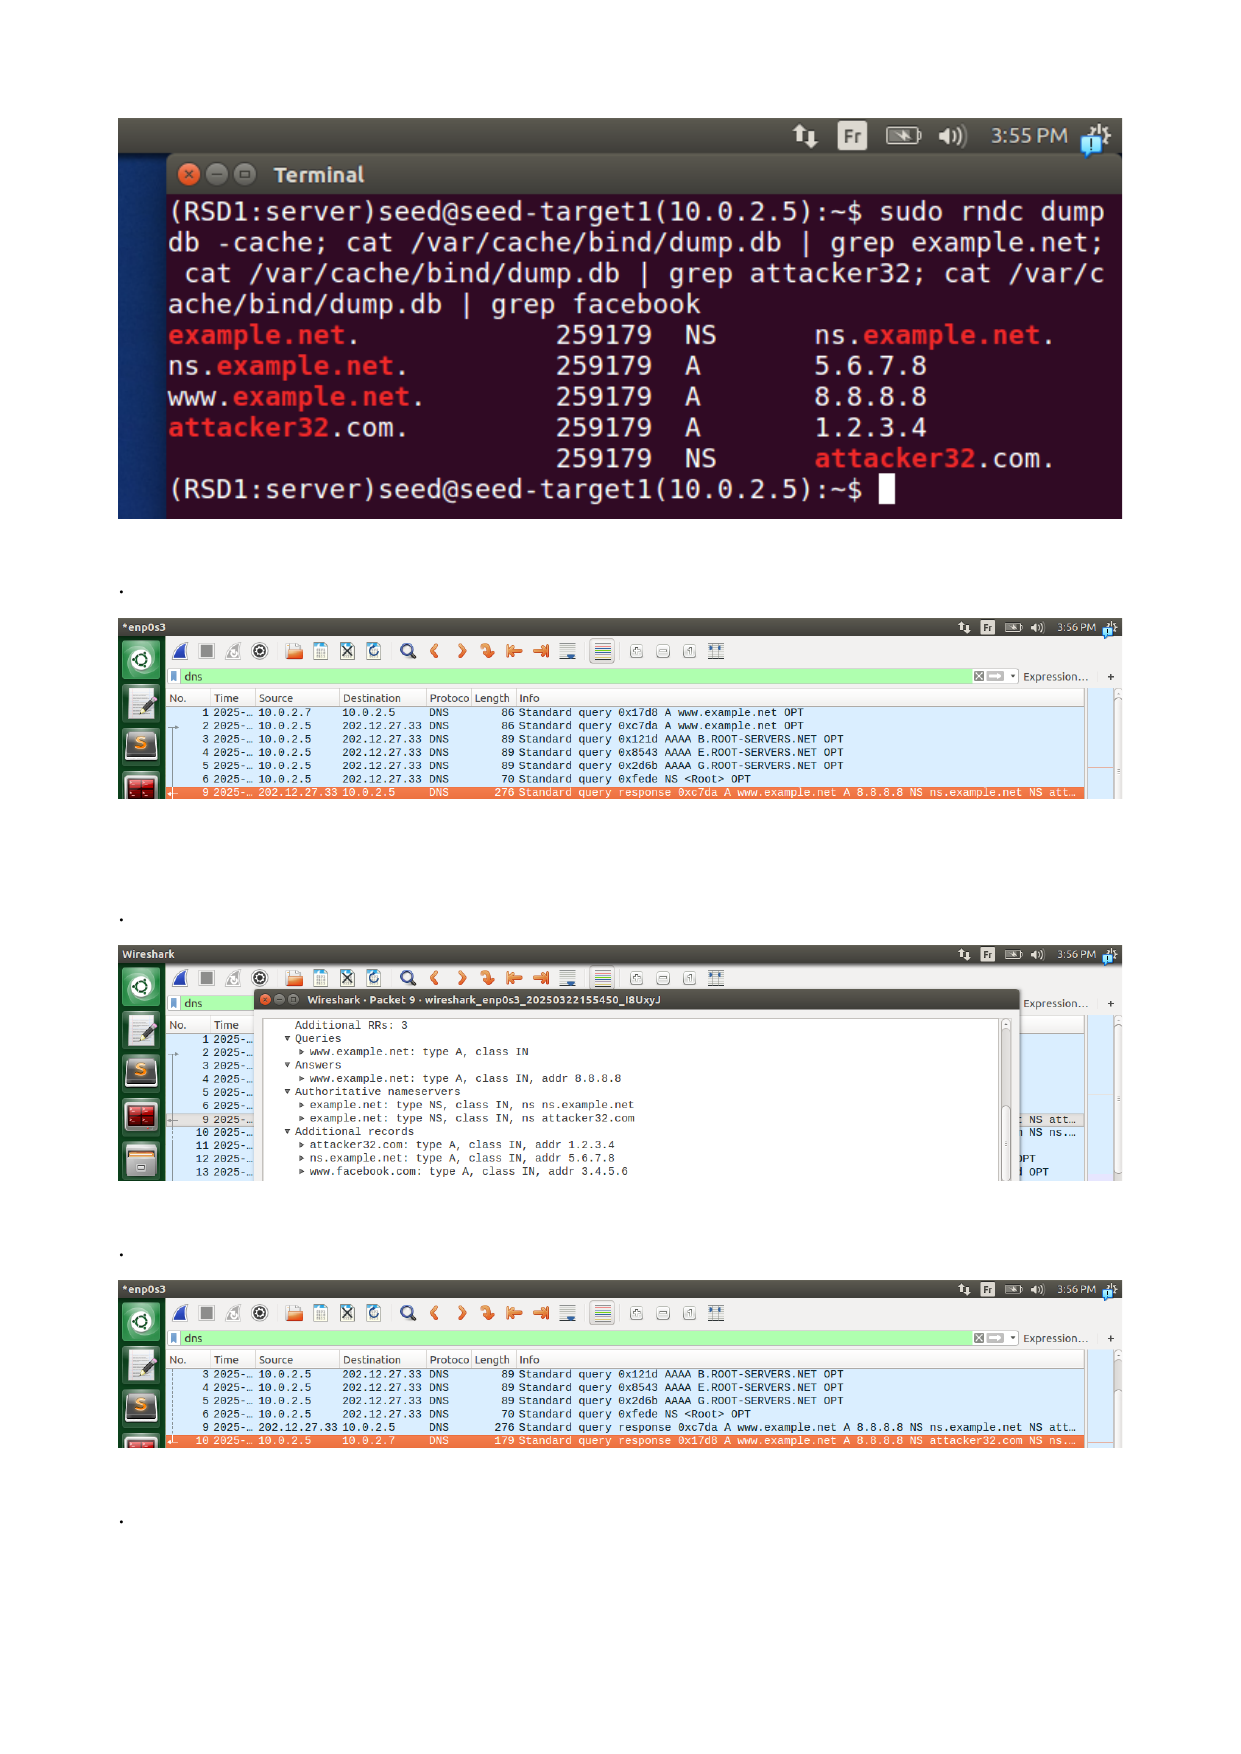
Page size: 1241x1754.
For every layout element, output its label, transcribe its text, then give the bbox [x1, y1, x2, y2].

picture [118, 945, 1123, 1181]
picture [118, 618, 1123, 799]
text . [118, 1233, 1122, 1261]
picture [118, 1280, 1123, 1448]
picture [118, 118, 1123, 519]
text . [118, 1500, 1122, 1528]
text . [118, 898, 1122, 927]
text . [118, 571, 1122, 599]
